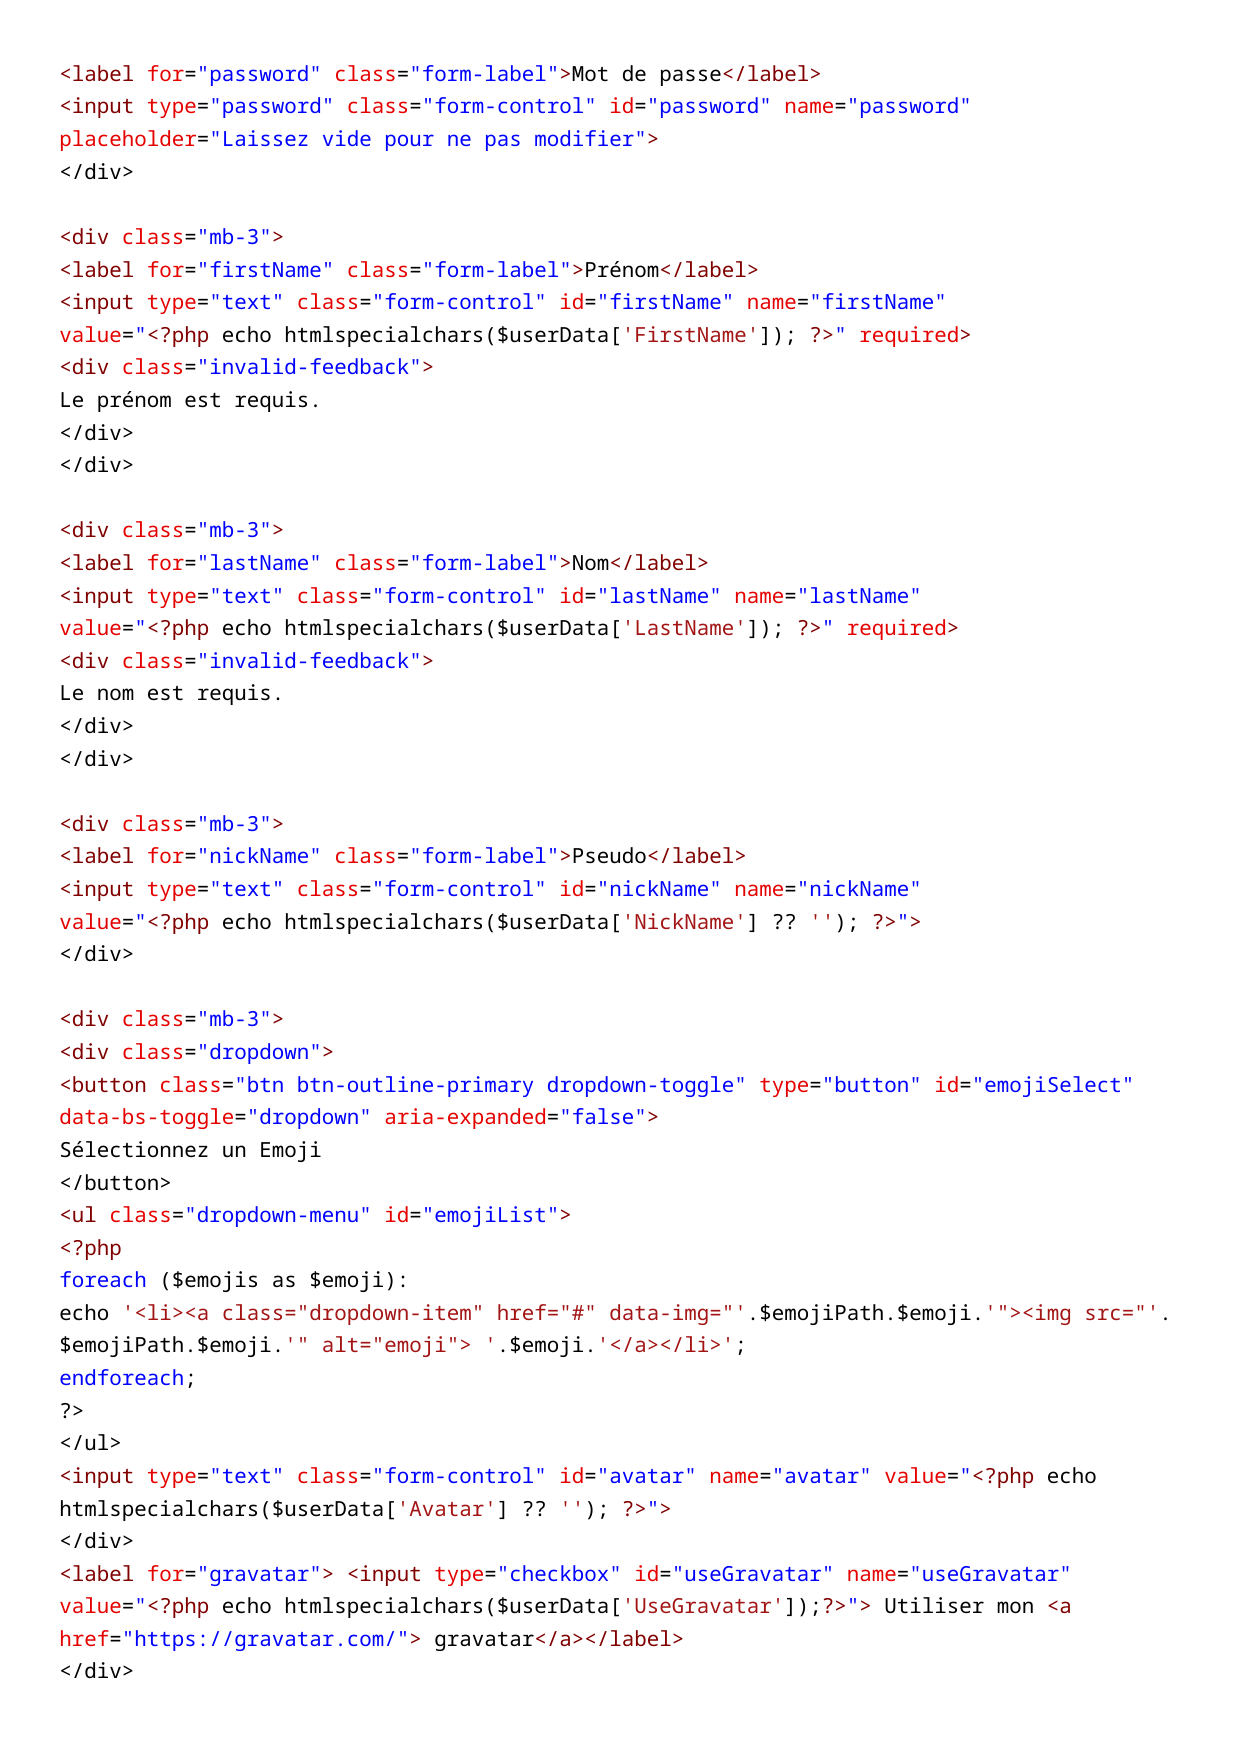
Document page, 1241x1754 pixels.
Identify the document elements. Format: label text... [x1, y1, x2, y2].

text <input type="text" class="form-control" id="firstName" name="firstName" [59, 287, 1181, 316]
text <?php [59, 1233, 1181, 1261]
text <button class="btn btn-outline-primary dropdown-toggle" type="button" id="emojiSelect" data-bs-toggle="dropdown" aria-expanded="false"> [59, 1070, 1181, 1131]
text </div> [59, 157, 1181, 185]
text echo '<li><a class="dropdown-item" href="#" data-img="'.$emojiPath.$emoji.'"><img src="'.$emojiPath.$emoji.'" alt="emoji"> '.$emoji.'</a></li>'; [59, 1298, 1181, 1359]
text foreach ($emojis as $emoji): [59, 1265, 1181, 1294]
text <input type="text" class="form-control" id="nickName" name="nickName" [59, 874, 1181, 903]
text </ul> [59, 1428, 1181, 1457]
text <div class="dropdown"> [59, 1037, 1181, 1066]
text </div> [59, 939, 1181, 968]
text ?> [59, 1396, 1181, 1424]
text <div class="mb-3"> [59, 222, 1181, 251]
text <div class="mb-3"> [59, 1004, 1181, 1033]
text </div> [59, 1526, 1181, 1555]
text <label for="lastName" class="form-label">Nom</label> [59, 548, 1181, 577]
text <div class="mb-3"> [59, 516, 1181, 544]
text placeholder="Laissez vide pour ne pas modifier"> [59, 124, 1181, 153]
text Sélectionnez un Emoji [59, 1135, 1181, 1163]
text value="<?php echo htmlspecialchars($userData['NickName'] ?? ''); ?>"> [59, 907, 1181, 935]
text value="<?php echo htmlspecialchars($userData['LastName']); ?>" required> [59, 613, 1181, 642]
text <div class="invalid-feedback"> [59, 352, 1181, 381]
text </div> [59, 418, 1181, 446]
text </div> [59, 744, 1181, 772]
text </button> [59, 1168, 1181, 1196]
text <input type="text" class="form-control" id="avatar" name="avatar" value="<?php echo htmlspecialchars($userData['Avatar'] ?? ''); ?>"> [59, 1461, 1181, 1522]
text </div> [59, 711, 1181, 739]
text </div> [59, 1657, 1181, 1685]
text <ul class="dropdown-menu" id="emojiList"> [59, 1200, 1181, 1229]
text </div> [59, 450, 1181, 479]
text value="<?php echo htmlspecialchars($userData['FirstName']); ?>" required> [59, 320, 1181, 348]
text <input type="password" class="form-control" id="password" name="password" [59, 92, 1181, 120]
text <input type="text" class="form-control" id="lastName" name="lastName" [59, 581, 1181, 609]
text endforeach; [59, 1363, 1181, 1392]
text <div class="invalid-feedback"> [59, 646, 1181, 674]
text <label for="nickName" class="form-label">Pseudo</label> [59, 842, 1181, 870]
text Le prénom est requis. [59, 385, 1181, 413]
text <label for="gravatar"> <input type="checkbox" id="useGravatar" name="useGravatar" value="<?php echo htmlspecialchars($userData['UseGravatar']);?>"> Utiliser mon <a href="https://gravatar.com/"> gravatar</a></label> [59, 1559, 1181, 1652]
text <div class="mb-3"> [59, 809, 1181, 837]
text <label for="password" class="form-label">Mot de passe</label> [59, 59, 1181, 87]
text <label for="firstName" class="form-label">Prénom</label> [59, 255, 1181, 283]
text Le nom est requis. [59, 678, 1181, 707]
